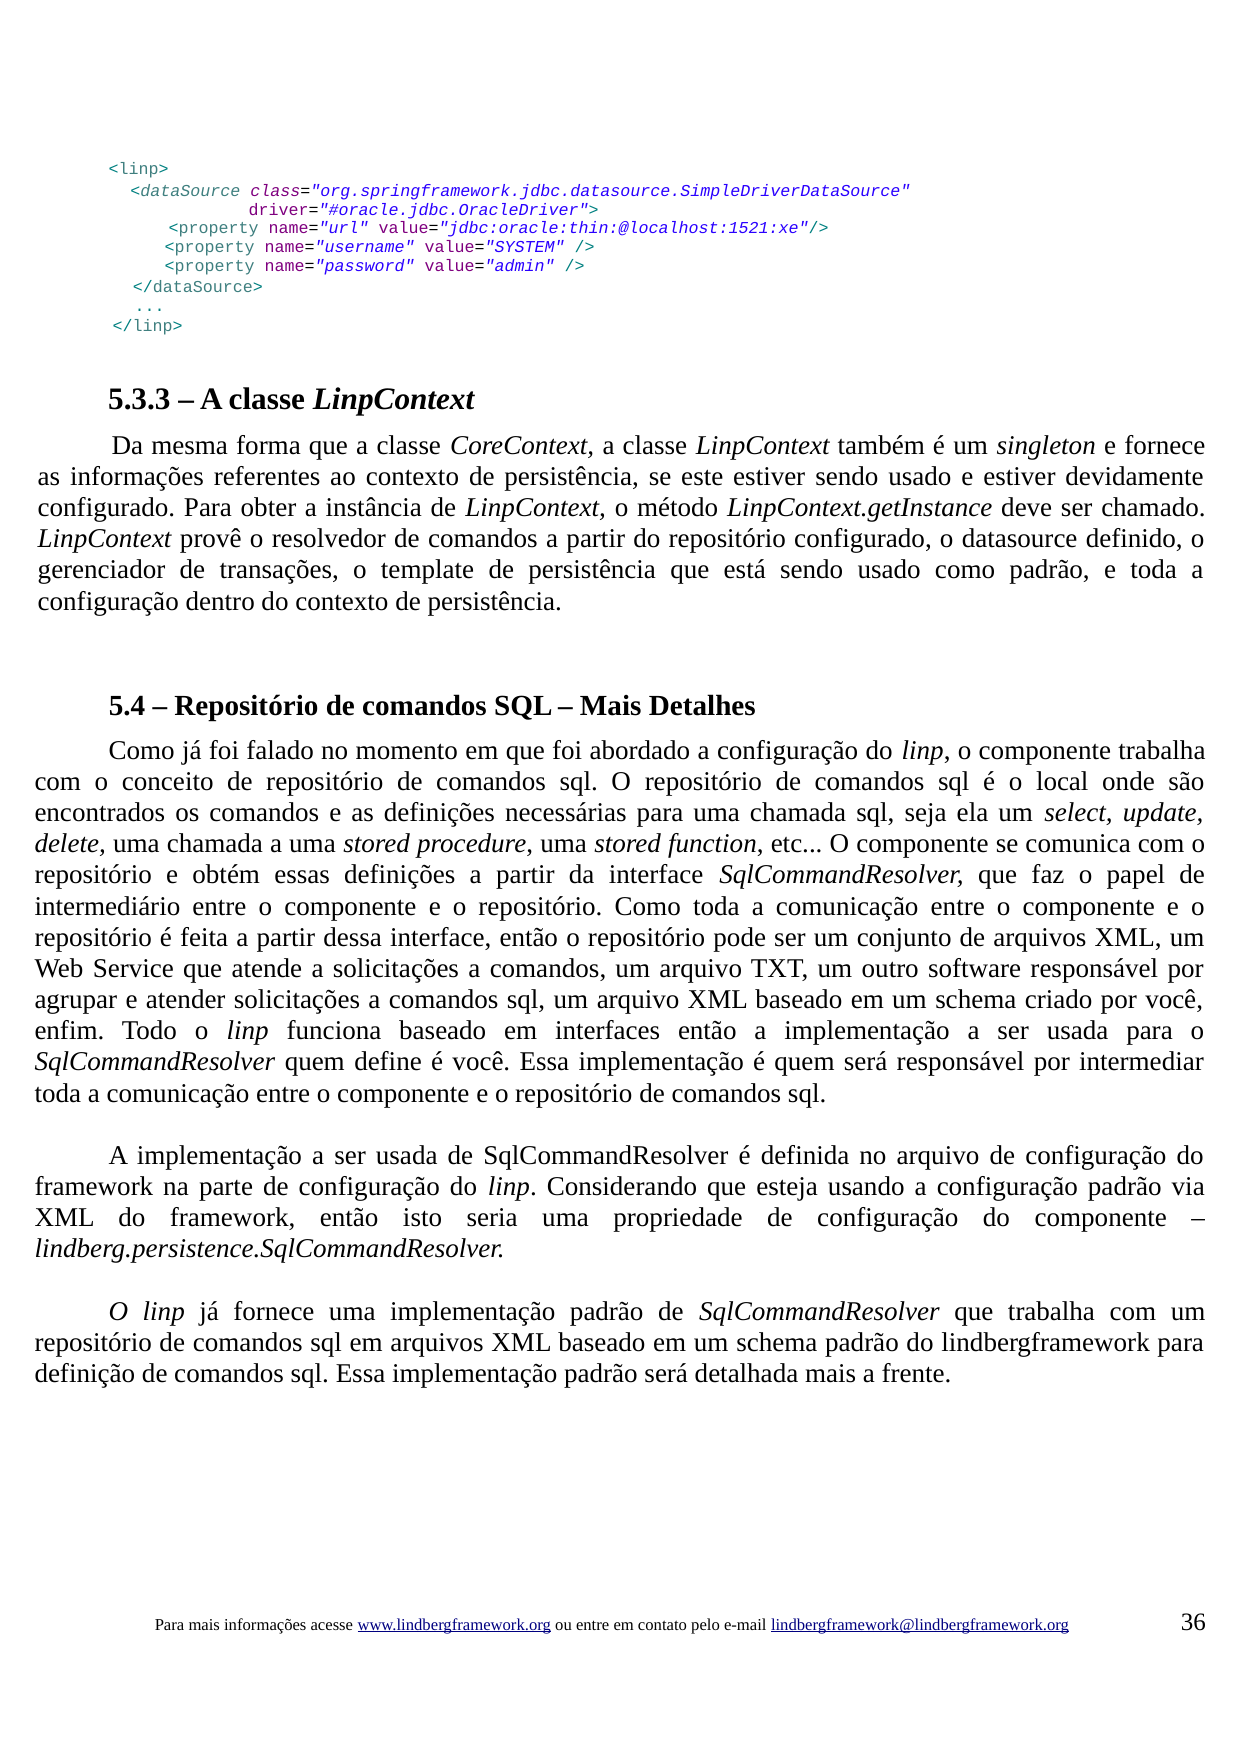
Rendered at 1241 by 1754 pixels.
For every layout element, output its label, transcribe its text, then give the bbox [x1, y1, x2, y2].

text driver="#oracle.jdbc.OracleDriver"> [34, 201, 1206, 220]
text <property name="url" value="jdbc:oracle:thin:@localhost:1521:xe"/> [34, 220, 1206, 239]
text Como já foi falado no momento em que foi abordado a configuração do linp, o componente trabalha com o conceito de repositório de comandos sql. O repositório de comandos sql é o local onde são encontrados os comandos e as definições necessárias para uma chamada sql, seja ela um select, update, delete, uma chamada a uma stored procedure, uma stored function, etc... O componente se comunica com o repositório e obtém essas definições a partir da interface SqlCommandResolver, que faz o papel de intermediário entre o componente e o repositório. Como toda a comunicação entre o componente e o repositório é feita a partir dessa interface, então o repositório pode ser um conjunto de arquivos XML, um Web Service que atende a solicitações a comandos, um arquivo TXT, um outro software responsável por agrupar e atender solicitações a comandos sql, um arquivo XML baseado em um schema criado por você, enfim. Todo o linp funciona baseado em interfaces então a implementação a ser usada para o SqlCommandResolver quem define é você. Essa implementação é quem será responsável por intermediar toda a comunicação entre o componente e o repositório de comandos sql. [34, 734, 1206, 1108]
text A implementação a ser usada de SqlCommandResolver é definida no arquivo de configuração do framework na parte de configuração do linp. Considerando que esteja usando a configuração padrão via XML do framework, então isto seria uma propriedade de configuração do componente – lindberg.persistence.SqlCommandResolver. [34, 1139, 1206, 1263]
text </dataSource> [34, 276, 1206, 297]
text Da mesma forma que a classe CoreContext, a classe LinpContext também é um singleton e fornece as informações referentes ao contexto de persistência, se este estiver sendo usado e estiver devidamente configurado. Para obter a instância de LinpContext, o método LinpContext.getInstance deve ser chamado. LinpContext provê o resolvedor de comandos a partir do repositório configurado, o datasource definido, o gerenciador de transações, o template de persistência que está sendo usado como padrão, e toda a configuração dentro do contexto de persistência. [37, 429, 1206, 616]
text <dataSource class="org.springframework.jdbc.datasource.SimpleDriverDataSource" [34, 180, 1206, 201]
text <linp> [34, 149, 1206, 180]
text O linp já fornece uma implementação padrão de SqlCommandResolver que trabalha com um repositório de comandos sql em arquivos XML baseado em um schema padrão do lindbergframework para definição de comandos sql. Essa implementação padrão será detalhada mais a frente. [34, 1295, 1206, 1388]
subtitle 5.3.3 – A classe LinpContext [108, 380, 1206, 416]
text ... [34, 297, 1206, 316]
subtitle 5.4 – Repositório de comandos SQL – Mais Detalhes [94, 688, 1206, 722]
text </linp> [34, 316, 1206, 337]
text <property name="password" value="admin" /> [34, 258, 1206, 276]
text <property name="username" value="SYSTEM" /> [34, 239, 1206, 258]
